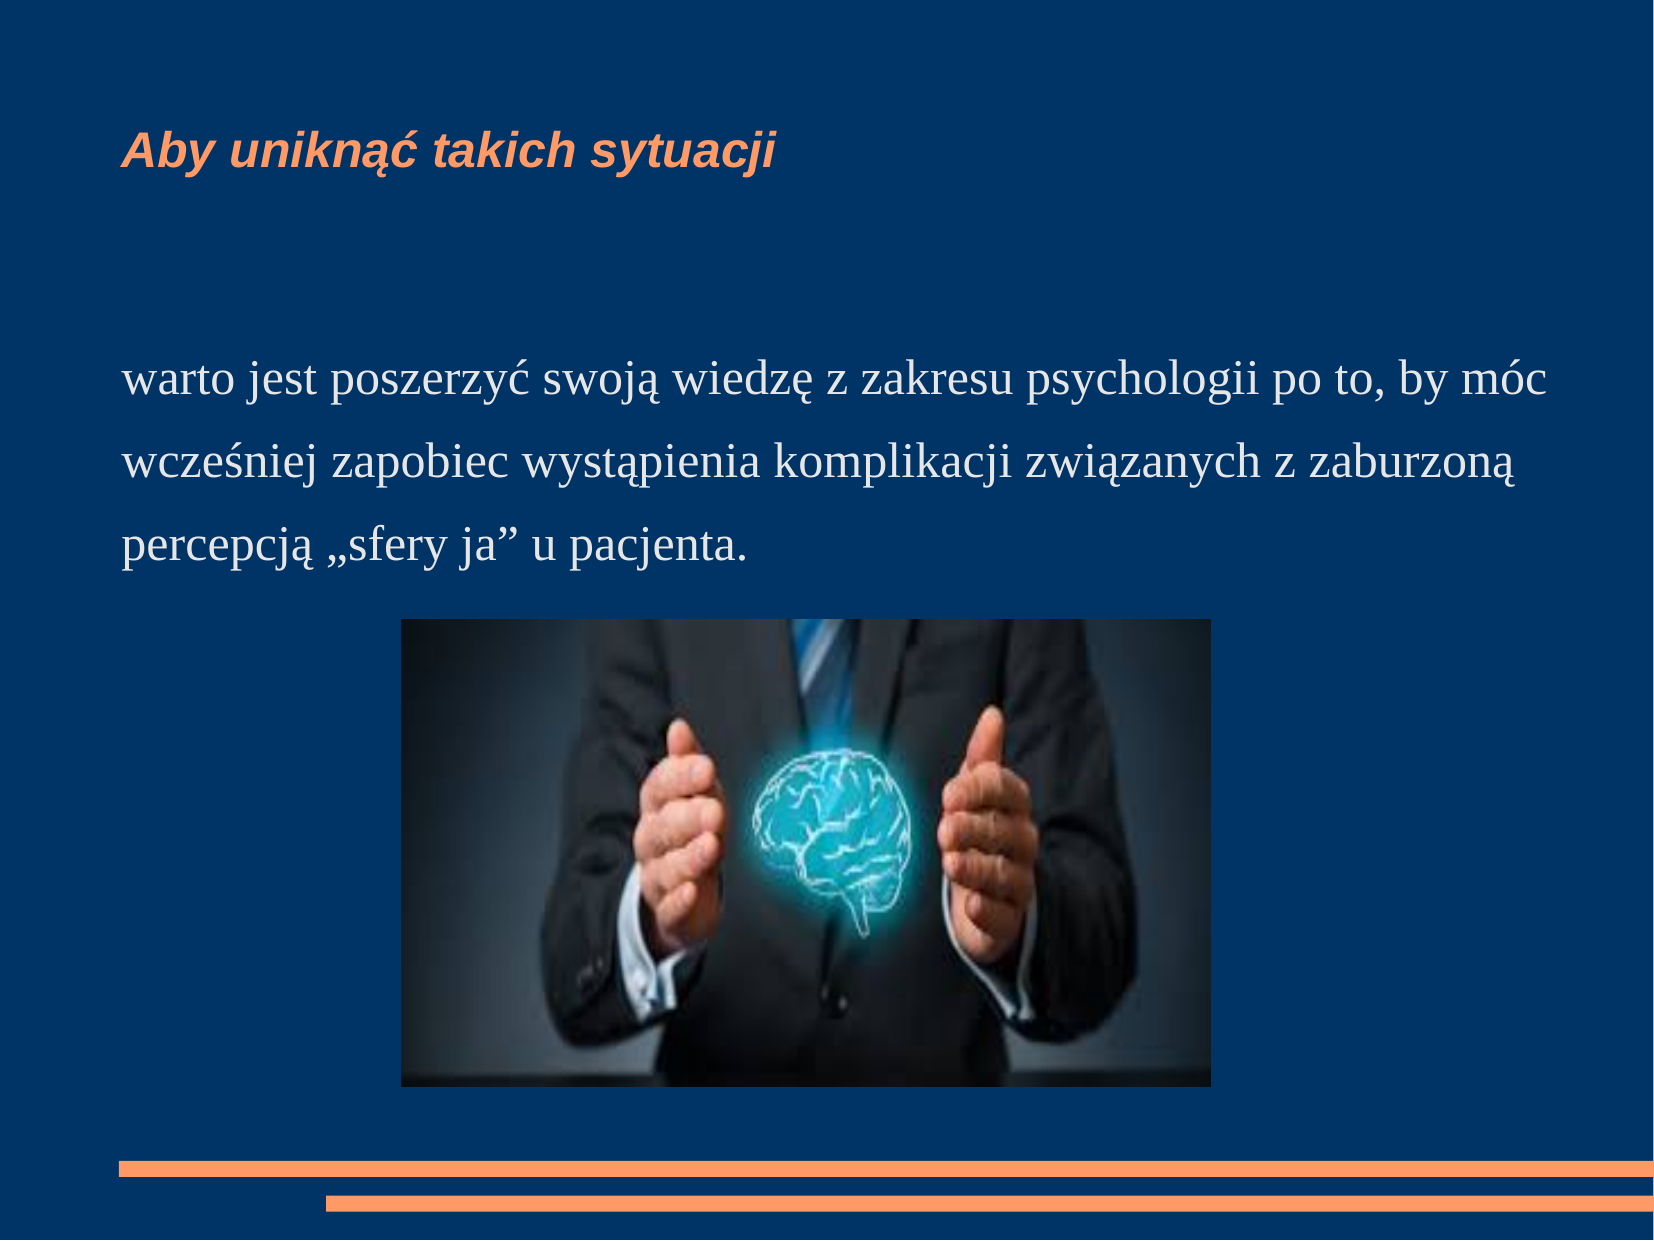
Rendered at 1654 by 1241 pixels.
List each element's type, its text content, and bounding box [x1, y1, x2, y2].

list warto jest poszerzyć swoją wiedzę z zakresu psychologii po to, by móc wcześniej zapobiec wystąpienia komplikacji związanych z zaburzoną percepcją „sfery ja” u pacjenta. [121, 322, 1561, 1132]
title Aby uniknąć takich sytuacji [121, 46, 1534, 254]
picture [401, 619, 1211, 1087]
